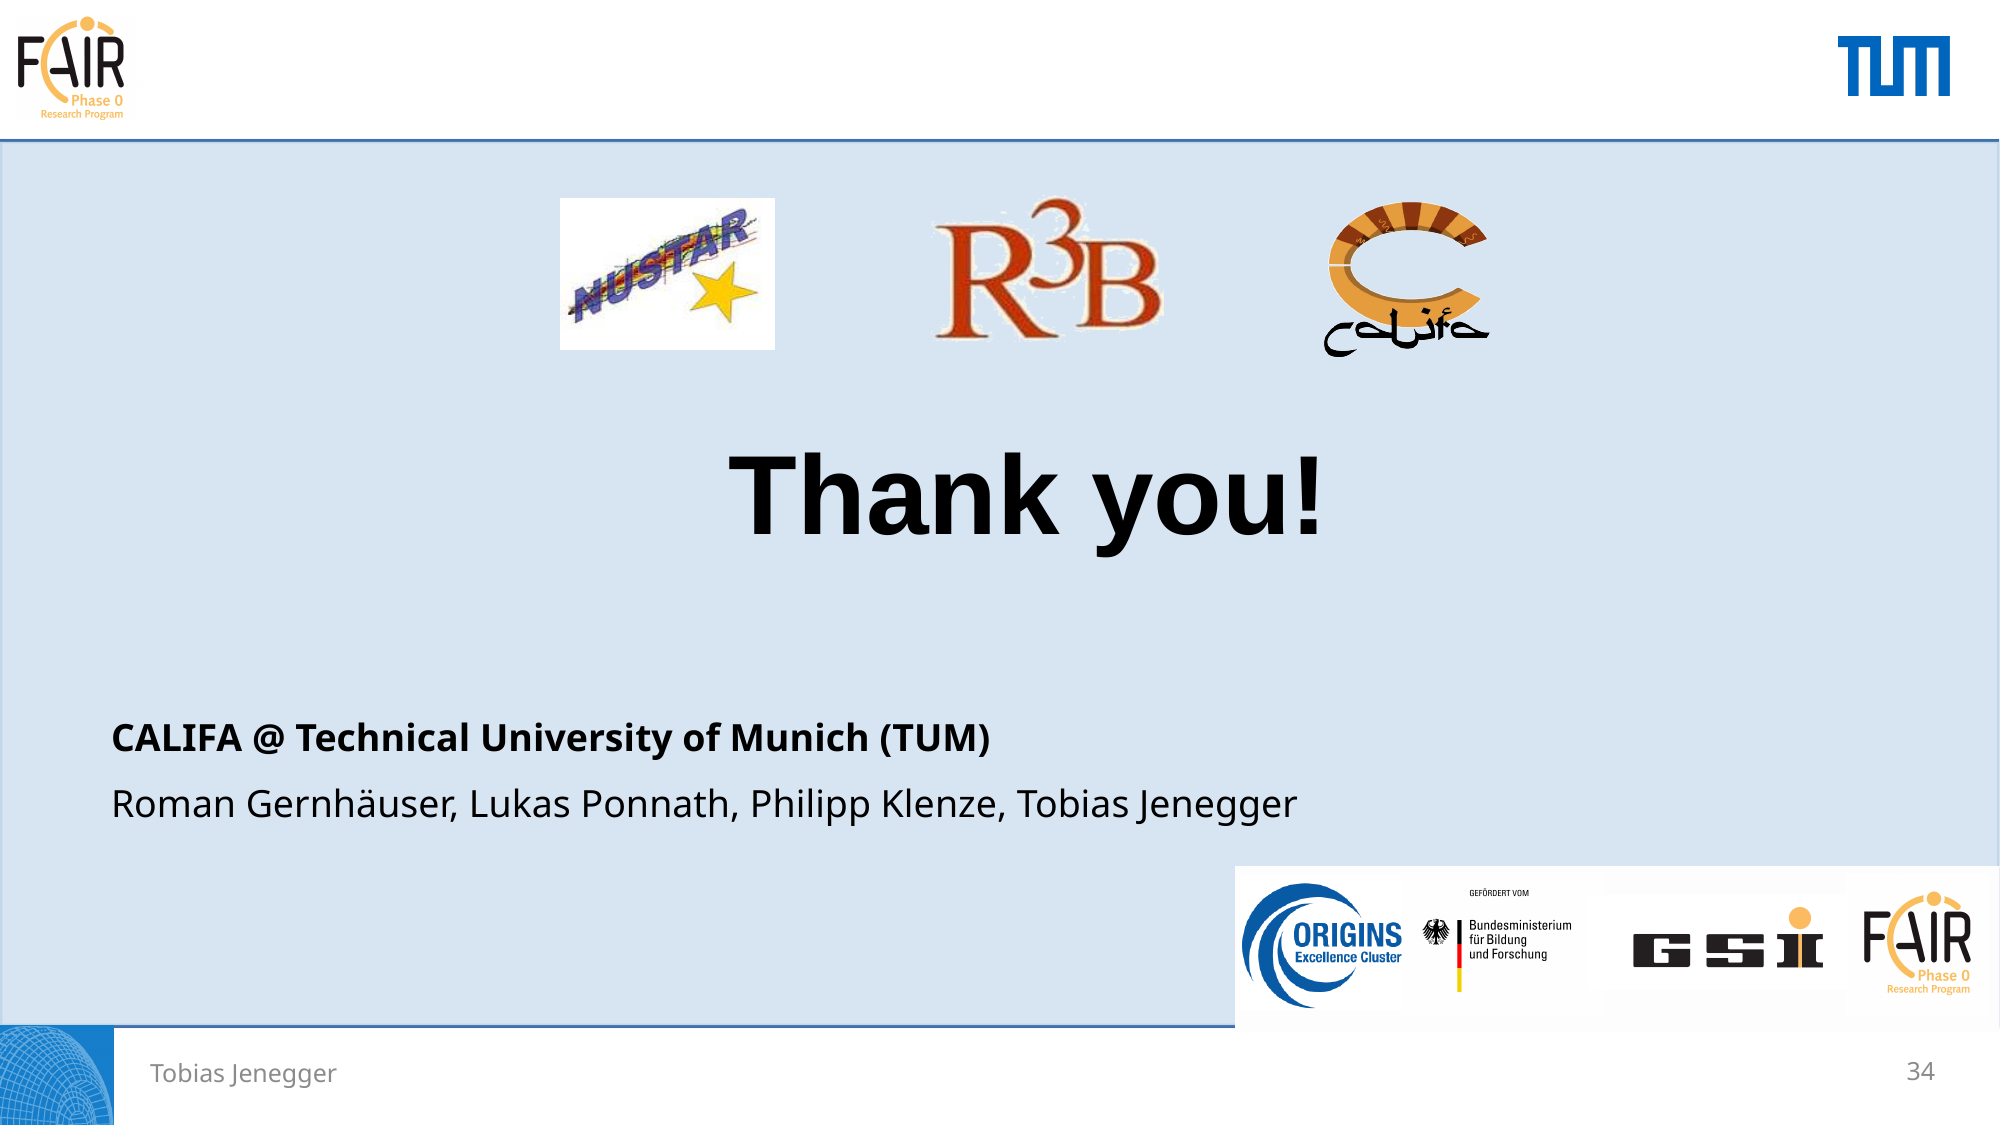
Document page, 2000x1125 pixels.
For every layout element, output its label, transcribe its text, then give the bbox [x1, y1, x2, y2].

list CALIFA @ Technical University of Munich (TUM) Roman Gernhäuser, Lukas Ponnath, Philipp Klenze, Tobias Jenegger [96, 113, 1909, 990]
picture [1240, 872, 1989, 1017]
picture [15, 15, 142, 120]
picture [560, 198, 775, 350]
picture [1321, 198, 1494, 362]
picture [0, 1025, 114, 1125]
text_box Thank you! [714, 425, 1411, 860]
picture [1838, 36, 1950, 96]
text_box [1235, 866, 2000, 1032]
picture [931, 194, 1164, 343]
